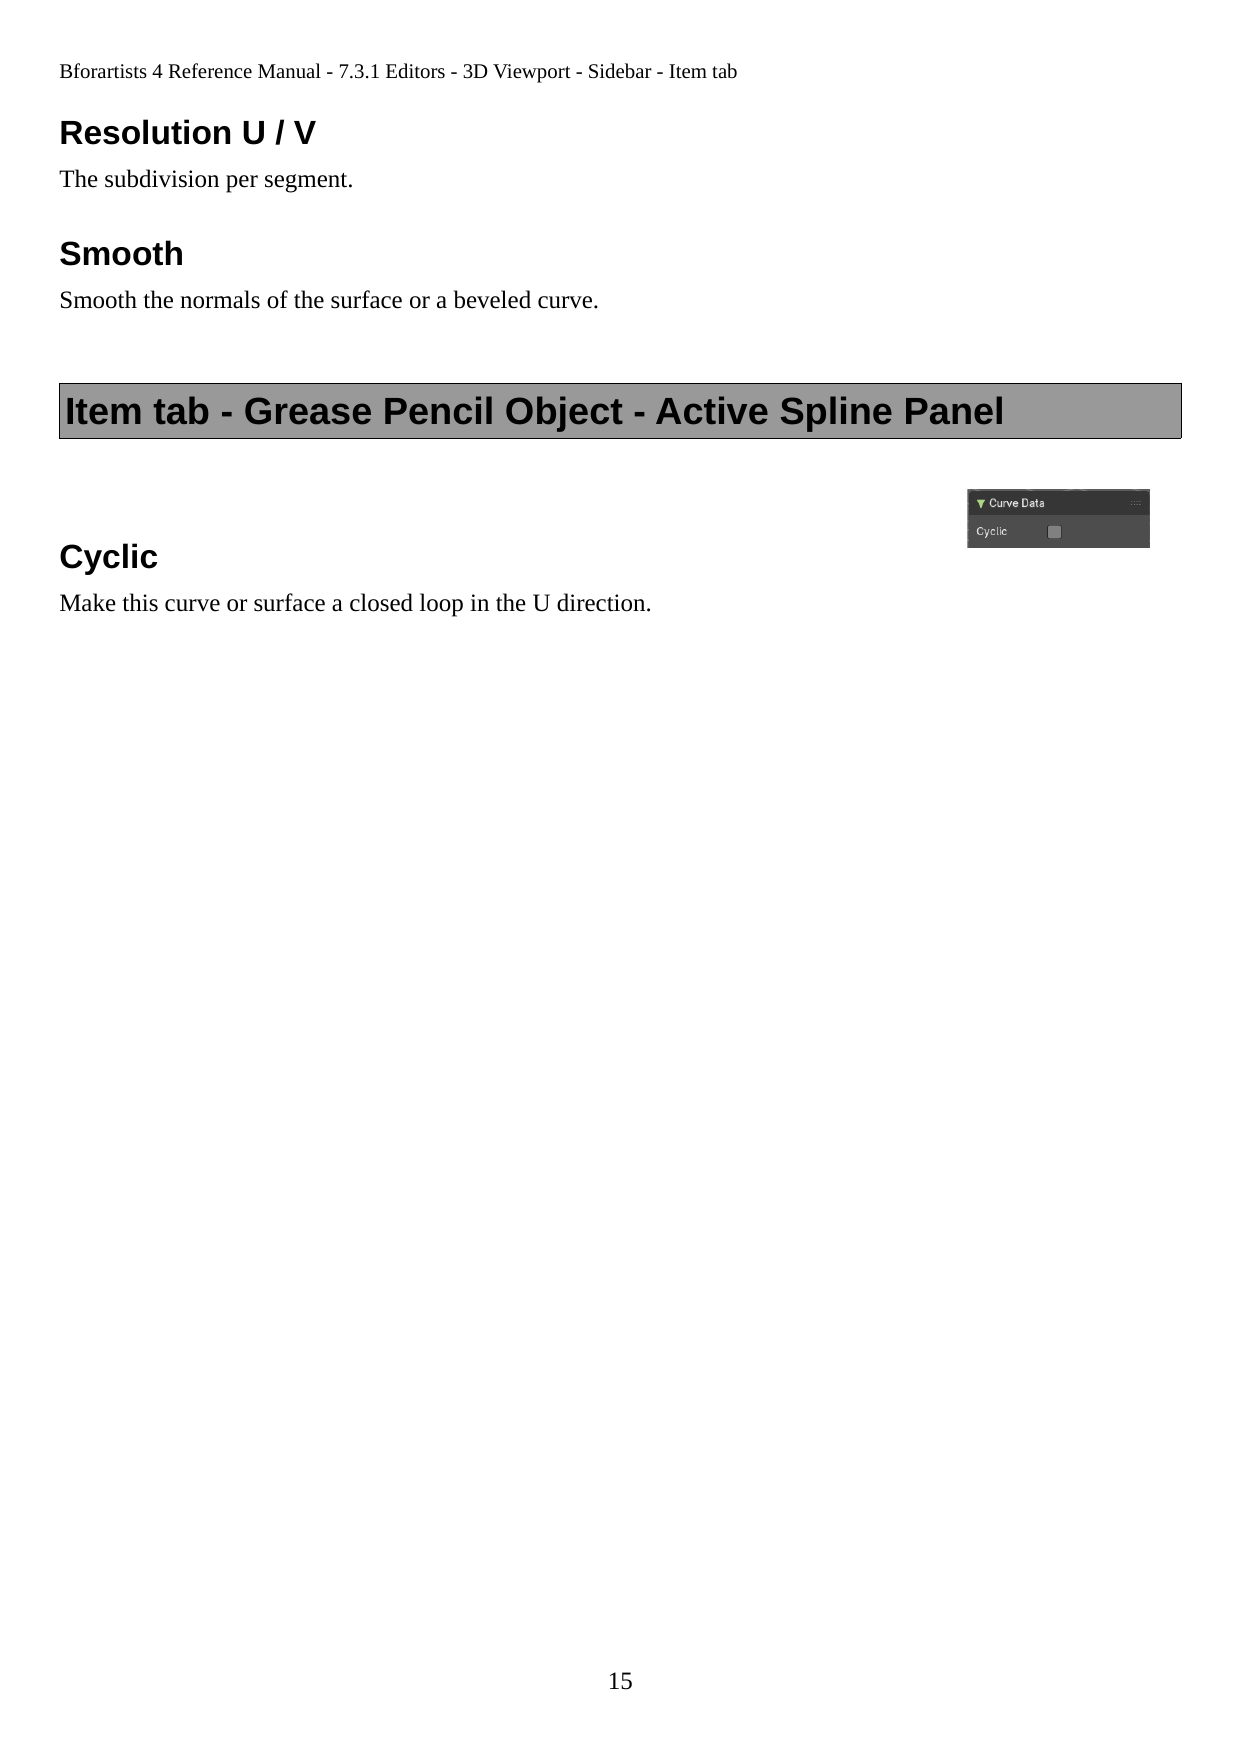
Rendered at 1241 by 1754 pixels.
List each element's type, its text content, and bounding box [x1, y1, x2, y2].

subtitle Cyclic [59, 537, 1181, 576]
table_header Item tab - Grease Pencil Object - Active Spline Panel [60, 384, 1181, 438]
picture [967, 489, 1150, 548]
text Make this curve or surface a closed loop in the U direction. [59, 588, 1181, 617]
subtitle Resolution U / V [59, 113, 1181, 151]
text Smooth the normals of the surface or a beveled curve. [59, 285, 1181, 313]
subtitle Smooth [59, 234, 1181, 272]
text The subdivision per segment. [59, 164, 1181, 192]
